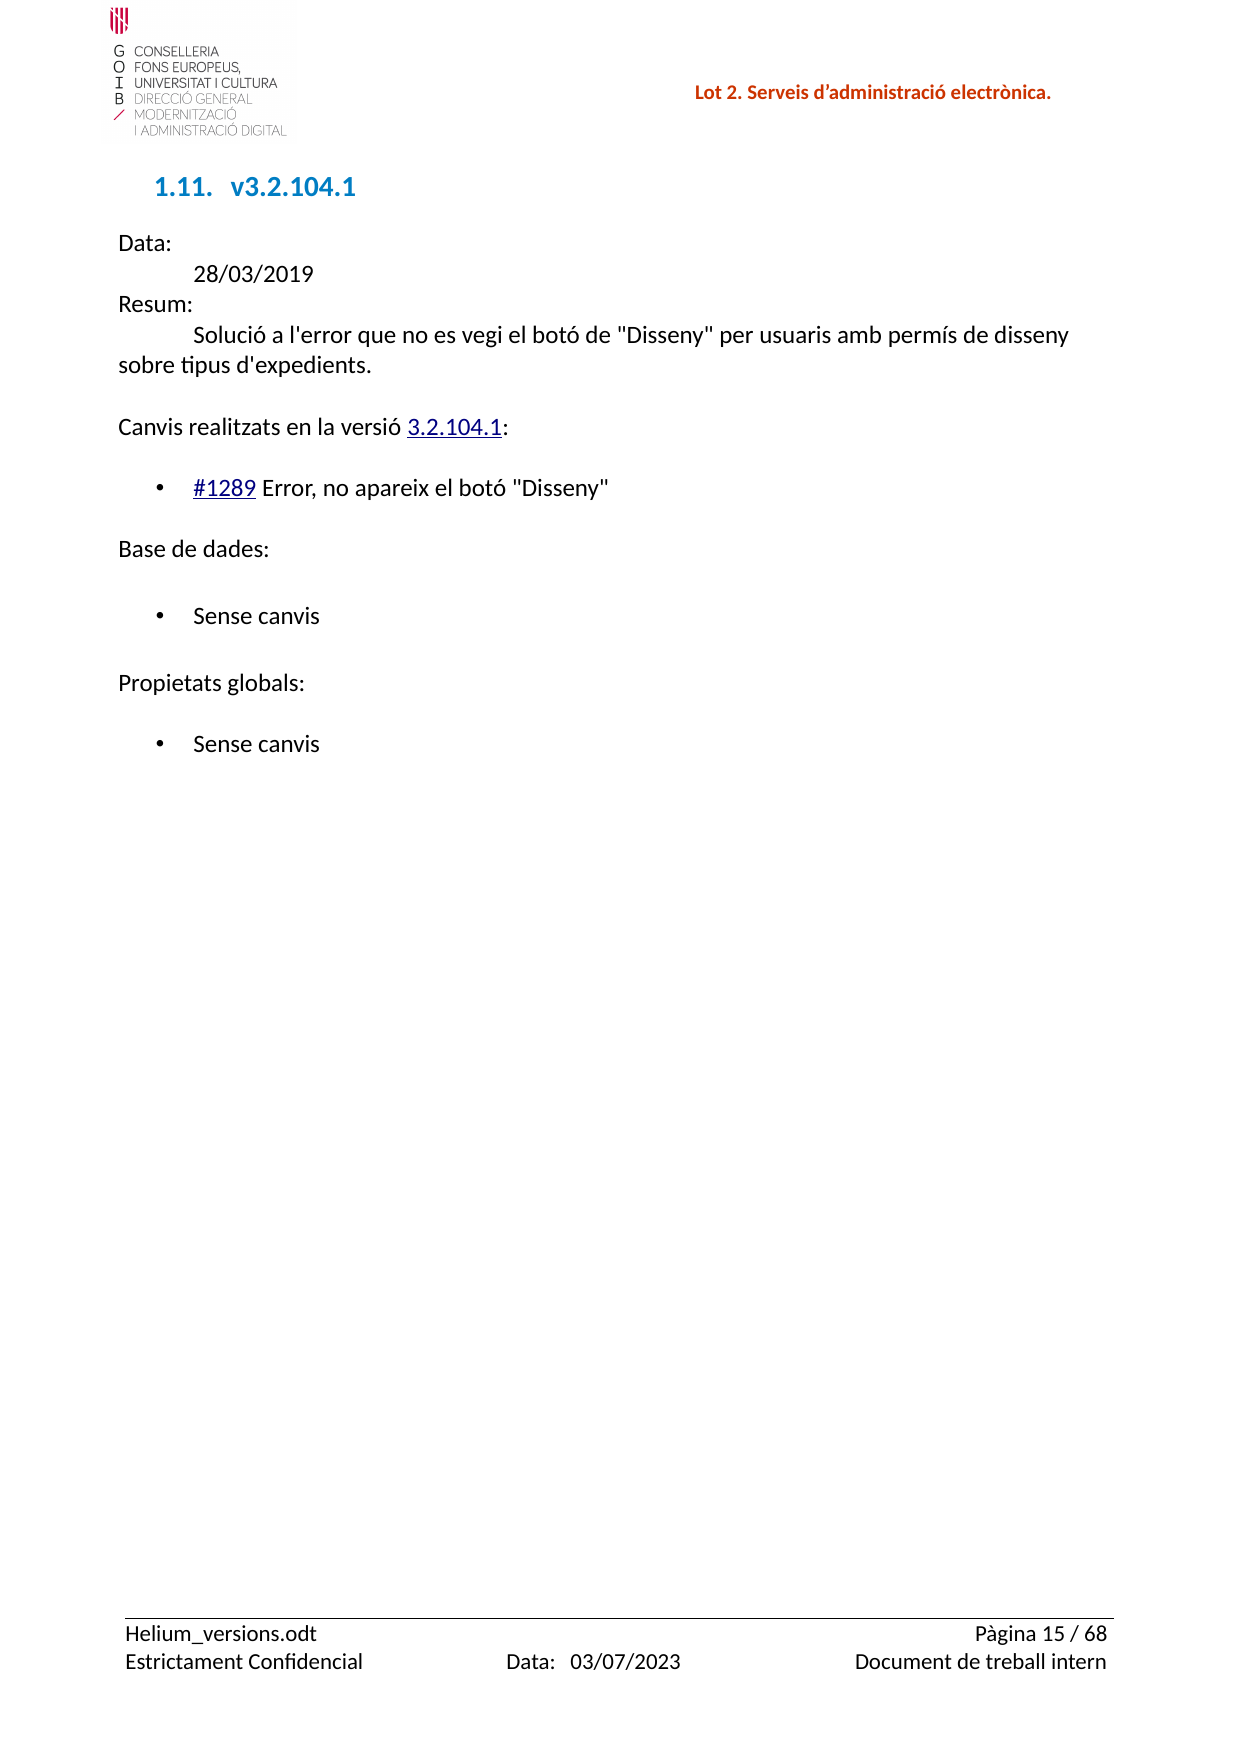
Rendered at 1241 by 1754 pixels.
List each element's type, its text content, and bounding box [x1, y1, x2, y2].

list #1289 Error, no apareix el botó "Disseny" [156, 472, 1122, 502]
text Canvis realitzats en la versió 3.2.104.1: [118, 411, 1122, 441]
list Sense canvis [156, 728, 1122, 758]
text Resum: [118, 289, 1122, 319]
subtitle v3.2.104.1 [153, 168, 1122, 204]
text Data: [118, 228, 1122, 258]
text Base de dades: [118, 533, 1122, 563]
list Sense canvis [156, 600, 1122, 630]
text Solució a l'error que no es vegi el botó de "Disseny" per usuaris amb permís de disseny sobre tipus d'expedients. [118, 319, 1122, 380]
picture [100, 0, 297, 144]
text Propietats globals: [118, 667, 1122, 697]
text 28/03/2019 [118, 258, 1122, 289]
